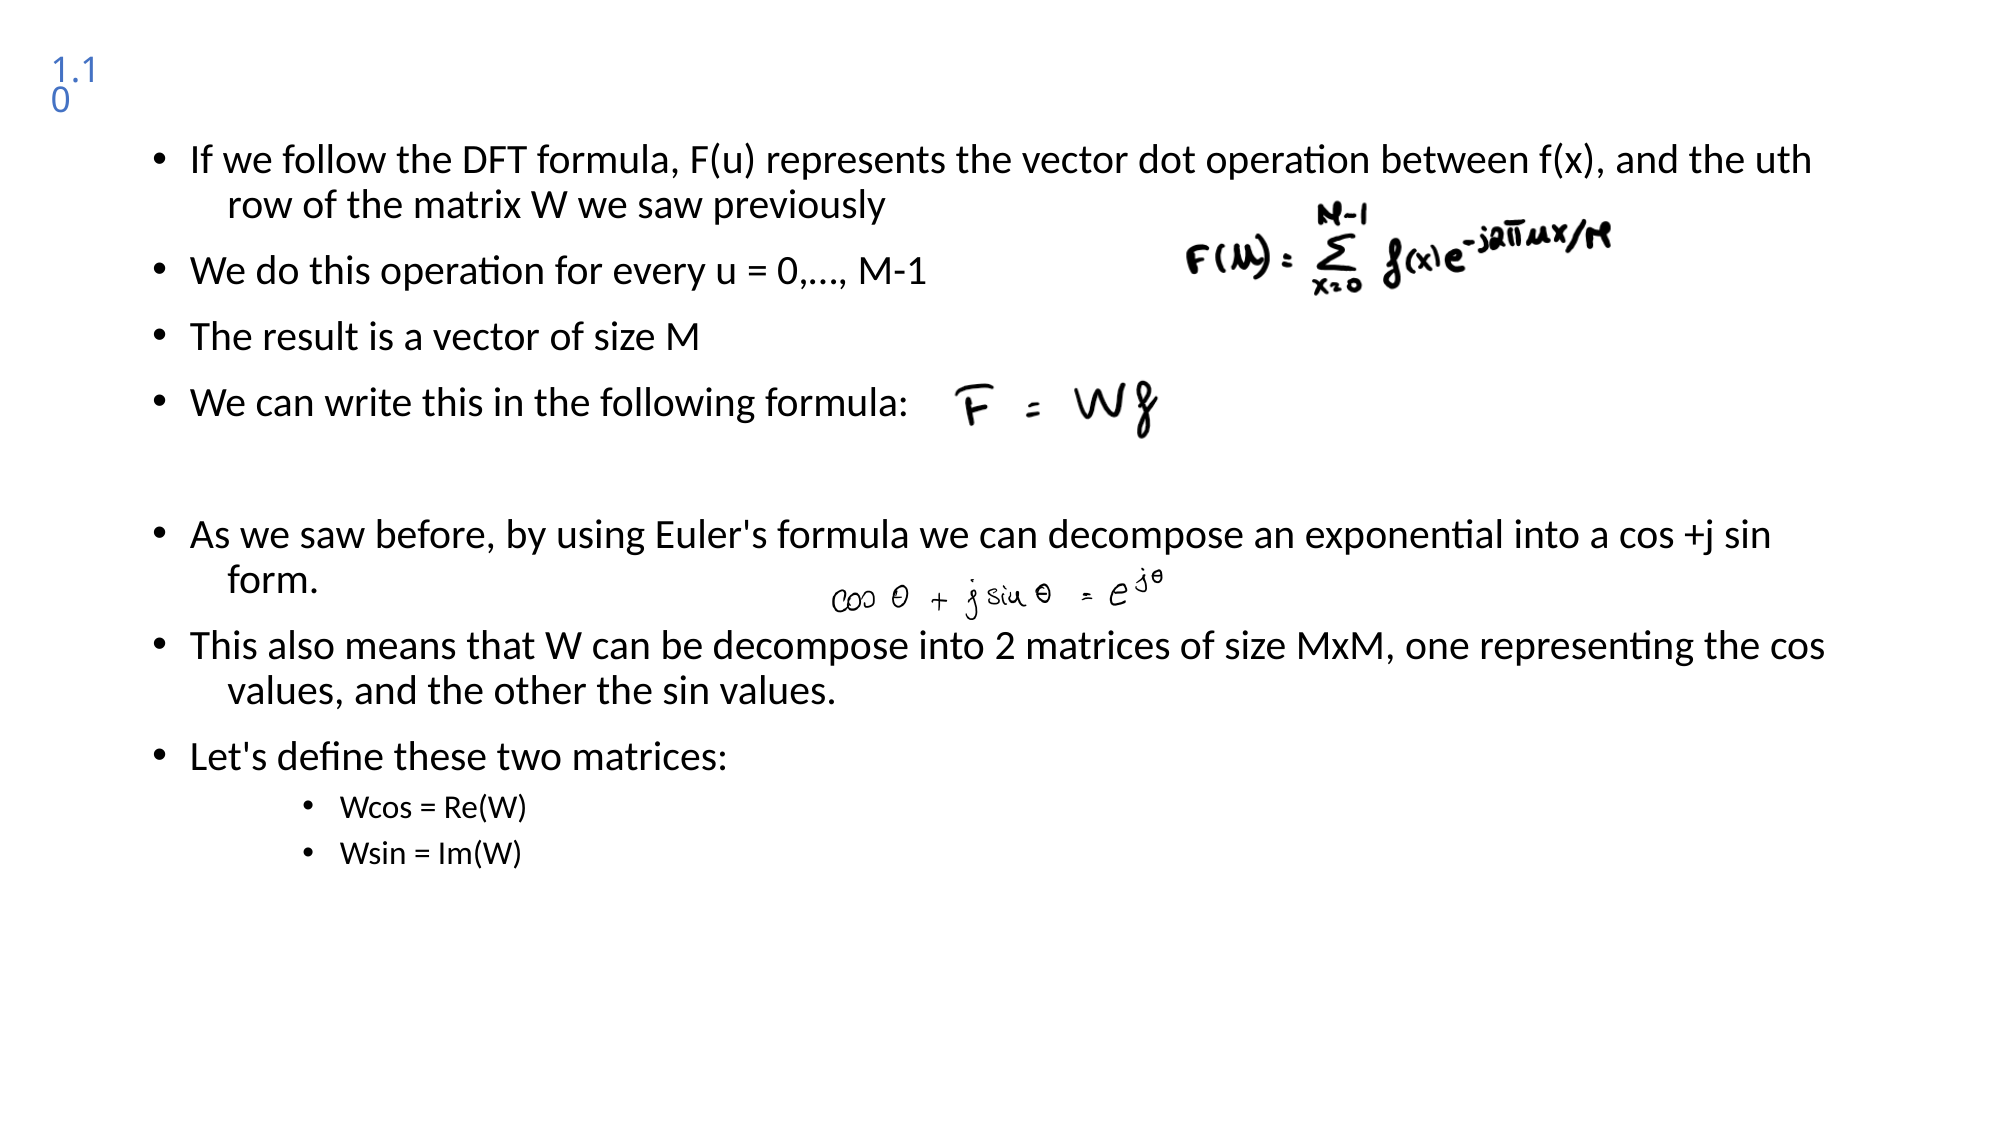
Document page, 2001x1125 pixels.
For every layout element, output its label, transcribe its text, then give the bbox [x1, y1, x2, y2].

picture [1175, 187, 1623, 305]
list If we follow the DFT formula, F(u) represents the vector dot operation between f(x), and the uth row of the matrix W we saw previously We do this operation for every u = 0,…, M-1 The result is a vector of size M We can write this in the following formula: As we saw before, by using Euler's formula we can decompose an exponential into a cos +j sin form. This also means that W can be decompose into 2 matrices of size MxM, one representing the cos values, and the other the sin values. Let's define these two matrices: Wcos = Re(W) Wsin = Im(W) [137, 130, 1863, 1010]
picture [822, 562, 1178, 625]
picture [941, 361, 1176, 467]
text_box 1.10 [35, 46, 129, 131]
